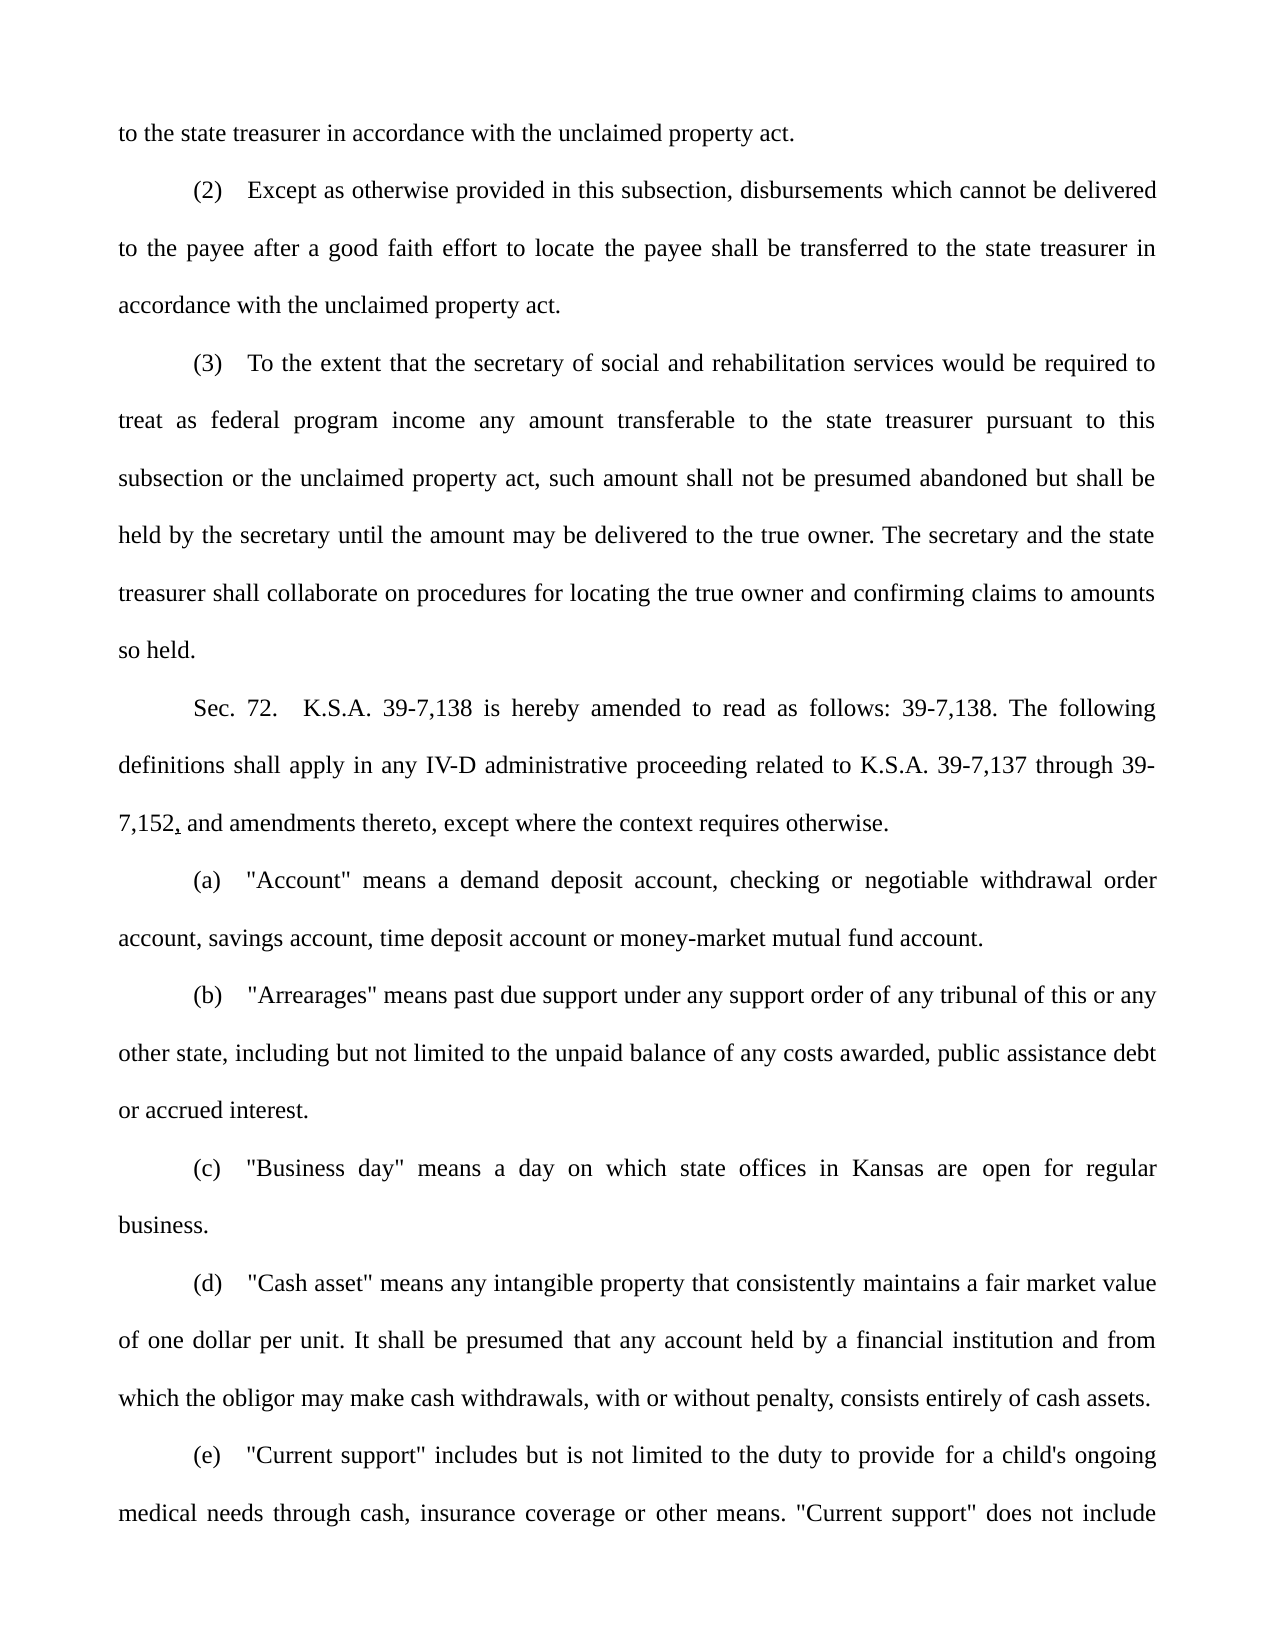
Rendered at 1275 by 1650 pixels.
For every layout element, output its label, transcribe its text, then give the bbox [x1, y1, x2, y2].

text (c) "Business day" means a day on which state offices in Kansas are open for regular business. [118, 1153, 1157, 1239]
text Sec. 72. K.S.A. 39-7,138 is hereby amended to read as follows: 39-7,138. The following definitions shall apply in any IV-D administrative proceeding related to K.S.A. 39-7,137 through 39-7,152, and amendments thereto, except where the context requires otherwise. [118, 693, 1157, 837]
text (b) "Arrearages" means past due support under any support order of any tribunal of this or any other state, including but not limited to the unpaid balance of any costs awarded, public assistance debt or accrued interest. [118, 981, 1157, 1124]
text (e) "Current support" includes but is not limited to the duty to provide for a child's ongoing medical needs through cash, insurance coverage or other means. "Current support" does not include [118, 1441, 1157, 1527]
text to the state treasurer in accordance with the unclaimed property act. [118, 118, 1157, 147]
text (a) "Account" means a demand deposit account, checking or negotiable withdrawal order account, savings account, time deposit account or money-market mutual fund account. [118, 866, 1157, 952]
text (d) "Cash asset" means any intangible property that consistently maintains a fair market value of one dollar per unit. It shall be presumed that any account held by a financial institution and from which the obligor may make cash withdrawals, with or without penalty, consists entirely of cash assets. [118, 1268, 1157, 1412]
text (3) To the extent that the secretary of social and rehabilitation services would be required to treat as federal program income any amount transferable to the state treasurer pursuant to this subsection or the unclaimed property act, such amount shall not be presumed abandoned but shall be held by the secretary until the amount may be delivered to the true owner. The secretary and the state treasurer shall collaborate on procedures for locating the true owner and confirming claims to amounts so held. [118, 348, 1157, 664]
text (2) Except as otherwise provided in this subsection, disbursements which cannot be delivered to the payee after a good faith effort to locate the payee shall be transferred to the state treasurer in accordance with the unclaimed property act. [118, 176, 1157, 319]
